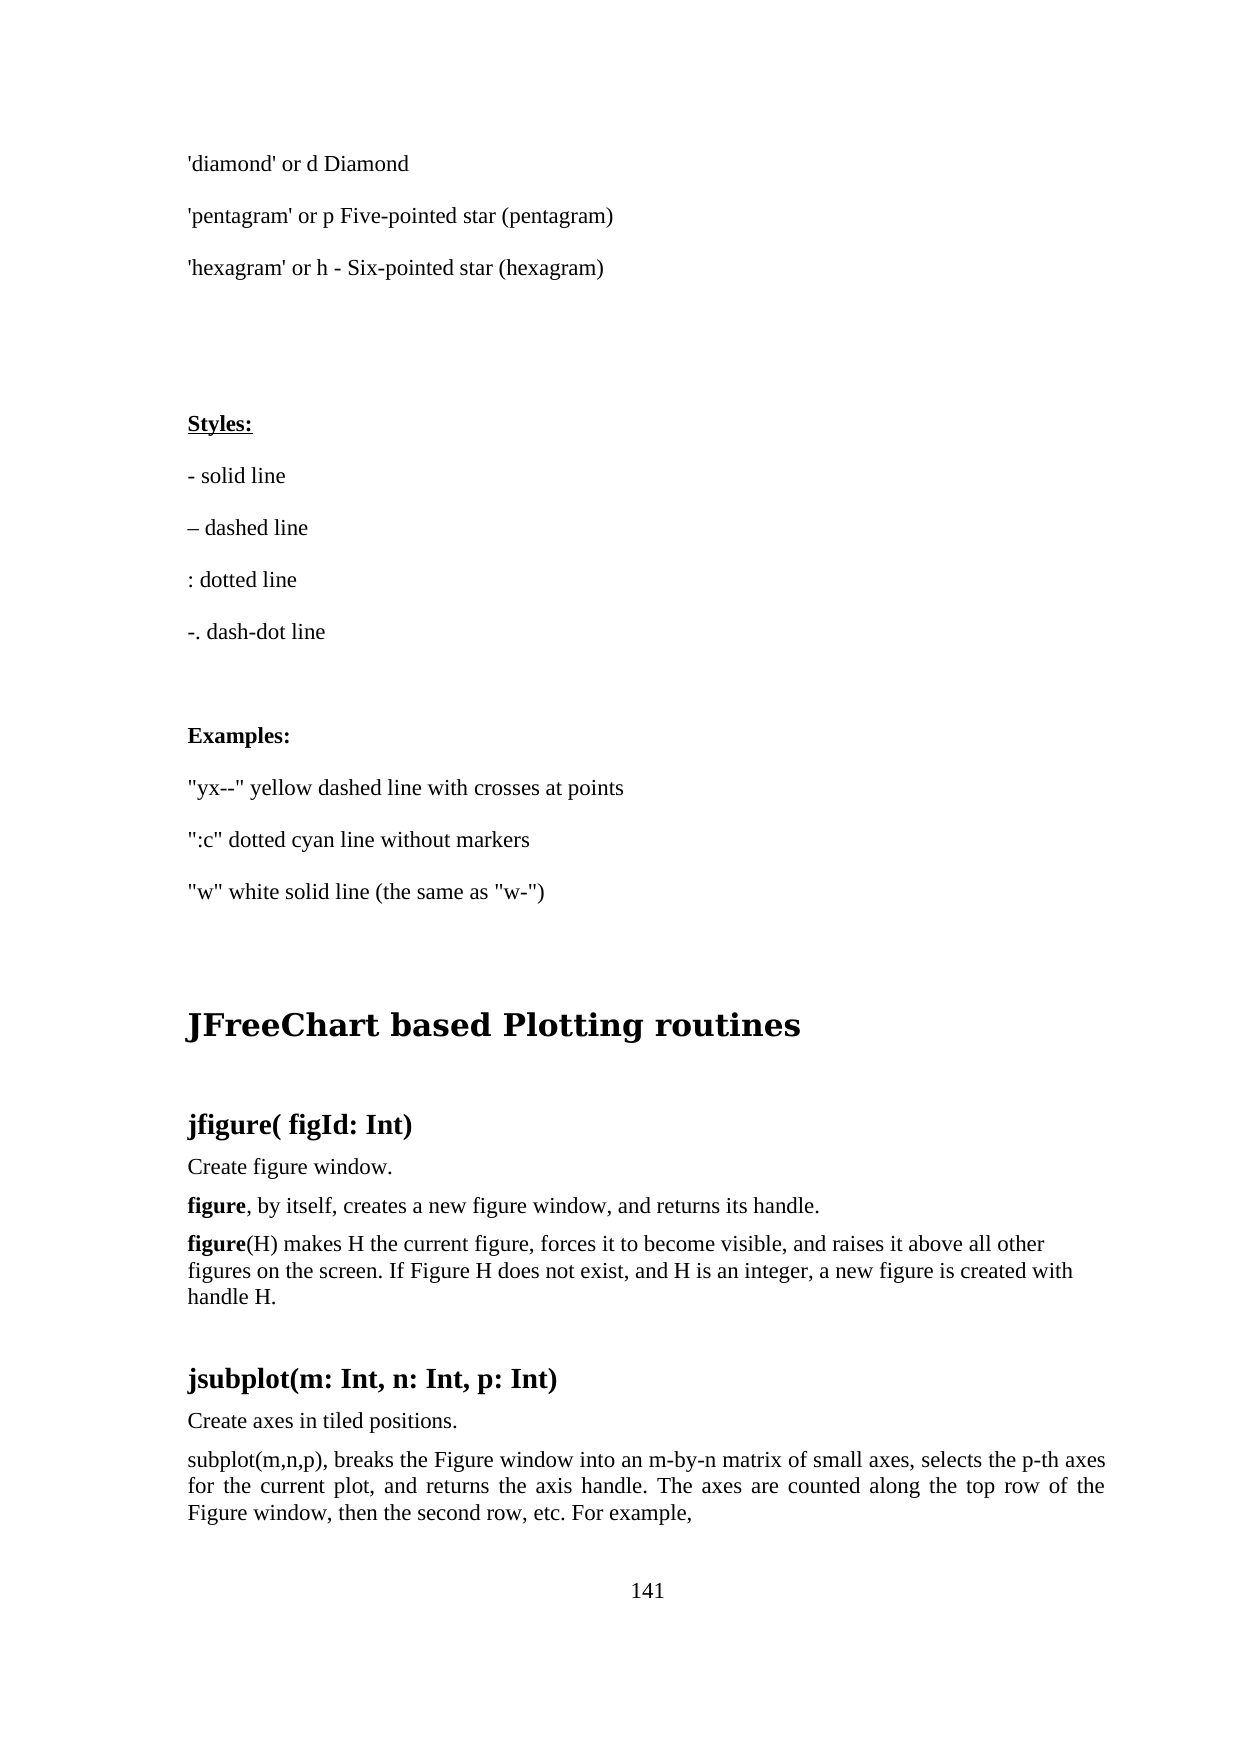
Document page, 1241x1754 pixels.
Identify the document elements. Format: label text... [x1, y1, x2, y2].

text "w" white solid line (the same as "w-") [187, 878, 1108, 904]
text jsubplot(m: Int, n: Int, p: Int) [187, 1361, 1108, 1394]
text subplot(m,n,p), breaks the Figure window into an m-by-n matrix of small axes, selects the p-th axes for the current plot, and returns the axis handle. The axes are counted along the top row of the Figure window, then the second row, etc. For example, [187, 1446, 1108, 1525]
text ":c" dotted cyan line without markers [187, 826, 1108, 852]
text – dashed line [187, 514, 1108, 540]
text : dotted line [187, 566, 1108, 592]
text - solid line [187, 462, 1108, 488]
text figure(H) makes H the current figure, forces it to become visible, and raises it above all other figures on the screen. If Figure H does not exist, and H is an integer, a new figure is created with handle H. [187, 1231, 1108, 1309]
text 'diamond' or d Diamond [187, 150, 1108, 176]
text jfigure( figId: Int) [187, 1107, 1108, 1140]
text 'pentagram' or p Five-pointed star (pentagram) [187, 202, 1108, 228]
text Create axes in tiled positions. [187, 1407, 1108, 1433]
text Create figure window. [187, 1153, 1108, 1179]
subtitle JFreeChart based Plotting routines [187, 1007, 1108, 1043]
text Examples: [187, 722, 1108, 748]
text 'hexagram' or h - Six-pointed star (hexagram) [187, 254, 1108, 280]
text -. dash-dot line [187, 618, 1108, 644]
text Styles: [187, 410, 1108, 436]
text figure, by itself, creates a new figure window, and returns its handle. [187, 1192, 1108, 1218]
text "yx--" yellow dashed line with crosses at points [187, 774, 1108, 800]
